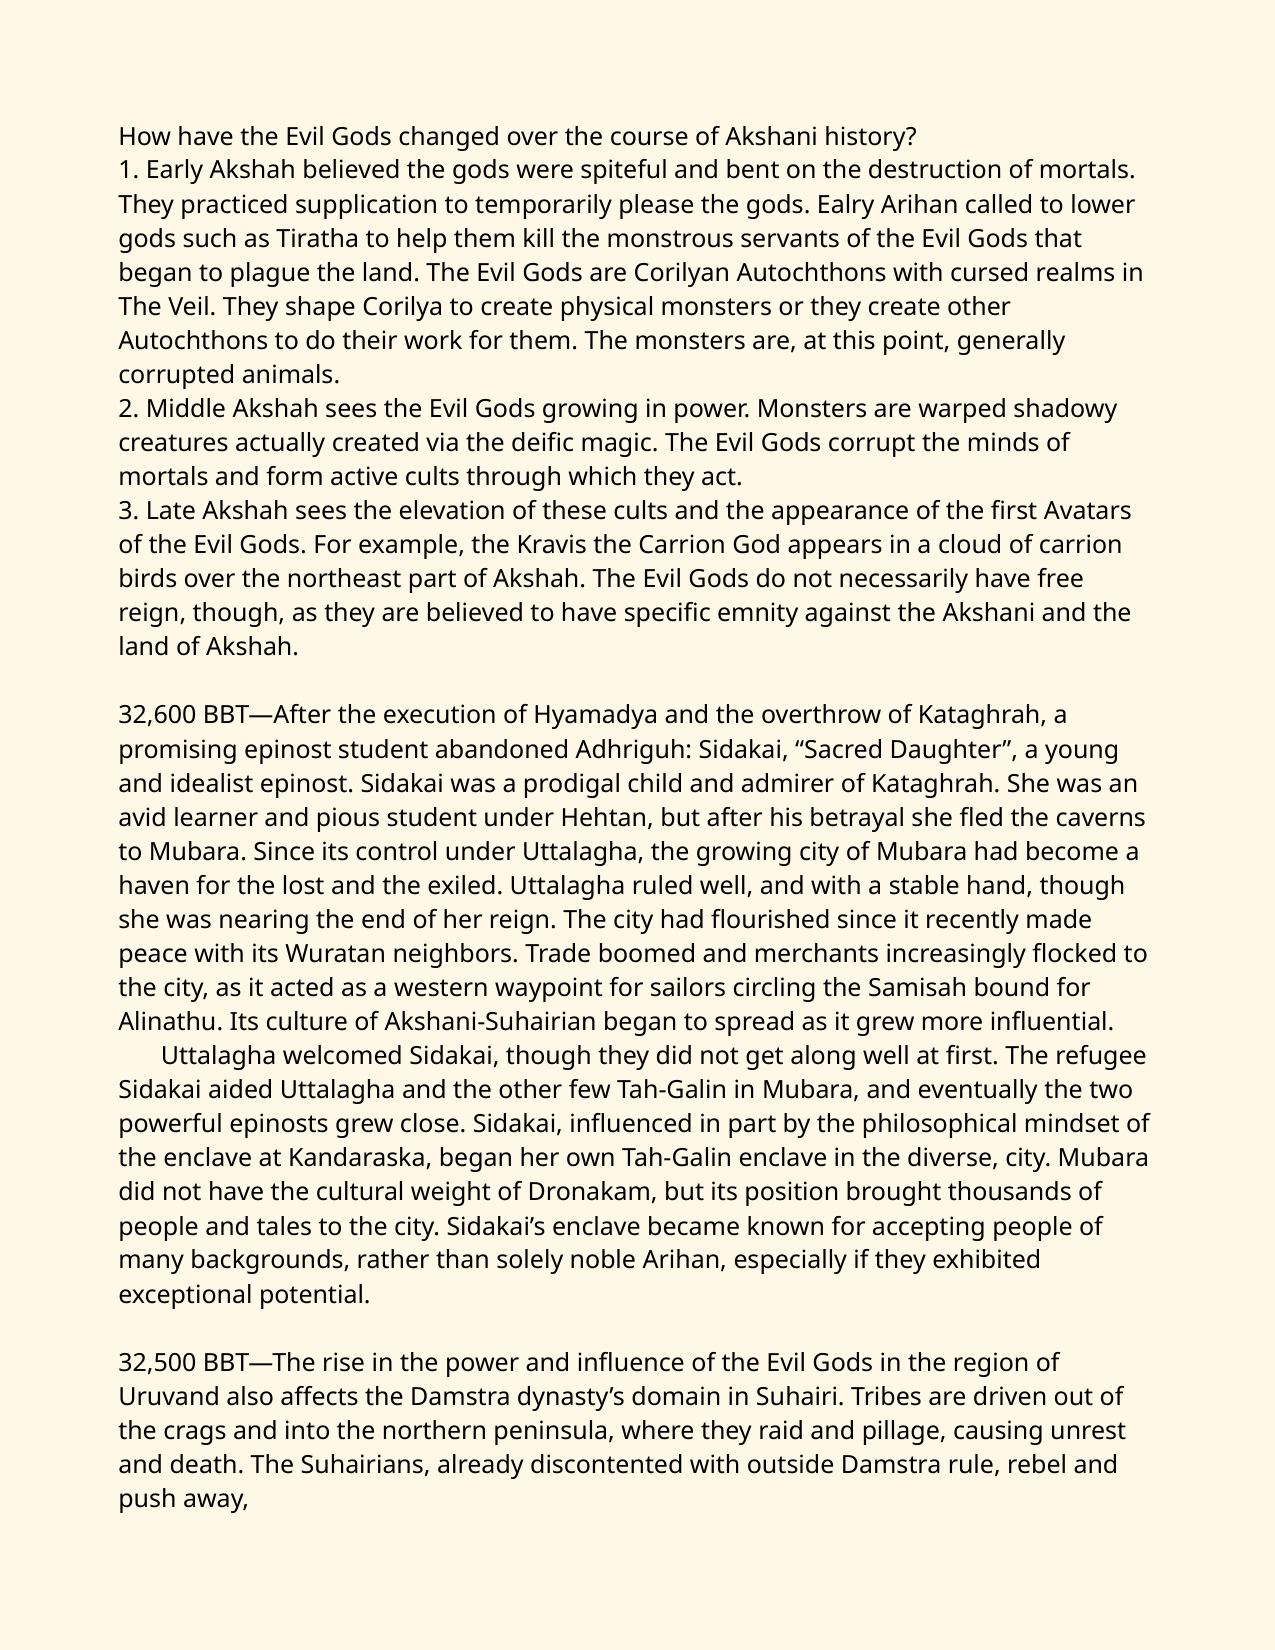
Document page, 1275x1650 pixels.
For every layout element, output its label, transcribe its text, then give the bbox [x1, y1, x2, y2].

text 1. Early Akshah believed the gods were spiteful and bent on the destruction of mortals. They practiced supplication to temporarily please the gods. Ealry Arihan called to lower gods such as Tiratha to help them kill the monstrous servants of the Evil Gods that began to plague the land. The Evil Gods are Corilyan Autochthons with cursed realms in The Veil. They shape Corilya to create physical monsters or they create other Autochthons to do their work for them. The monsters are, at this point, generally corrupted animals. [118, 152, 1157, 391]
text 32,500 BBT—The rise in the power and influence of the Evil Gods in the region of Uruvand also affects the Damstra dynasty’s domain in Suhairi. Tribes are driven out of the crags and into the northern peninsula, where they raid and pillage, causing unrest and death. The Suhairians, already discontented with outside Damstra rule, rebel and push away, [118, 1344, 1157, 1515]
text 3. Late Akshah sees the elevation of these cults and the appearance of the first Avatars of the Evil Gods. For example, the Kravis the Carrion God appears in a cloud of carrion birds over the northeast part of Akshah. The Evil Gods do not necessarily have free reign, though, as they are believed to have specific emnity against the Akshani and the land of Akshah. [118, 493, 1157, 663]
text Uttalagha welcomed Sidakai, though they did not get along well at first. The refugee Sidakai aided Uttalagha and the other few Tah-Galin in Mubara, and eventually the two powerful epinosts grew close. Sidakai, influenced in part by the philosophical mindset of the enclave at Kandaraska, began her own Tah-Galin enclave in the diverse, city. Mubara did not have the cultural weight of Dronakam, but its position brought thousands of people and tales to the city. Sidakai’s enclave became known for accepting people of many backgrounds, rather than solely noble Arihan, especially if they exhibited exceptional potential. [118, 1038, 1157, 1310]
text How have the Evil Gods changed over the course of Akshani history? [118, 118, 1157, 152]
text 2. Middle Akshah sees the Evil Gods growing in power. Monsters are warped shadowy creatures actually created via the deific magic. The Evil Gods corrupt the minds of mortals and form active cults through which they act. [118, 391, 1157, 493]
text 32,600 BBT—After the execution of Hyamadya and the overthrow of Kataghrah, a promising epinost student abandoned Adhriguh: Sidakai, “Sacred Daughter”, a young and idealist epinost. Sidakai was a prodigal child and admirer of Kataghrah. She was an avid learner and pious student under Hehtan, but after his betrayal she fled the caverns to Mubara. Since its control under Uttalagha, the growing city of Mubara had become a haven for the lost and the exiled. Uttalagha ruled well, and with a stable hand, though she was nearing the end of her reign. The city had flourished since it recently made peace with its Wuratan neighbors. Trade boomed and merchants increasingly flocked to the city, as it acted as a western waypoint for sailors circling the Samisah bound for Alinathu. Its culture of Akshani-Suhairian began to spread as it grew more influential. [118, 697, 1157, 1038]
